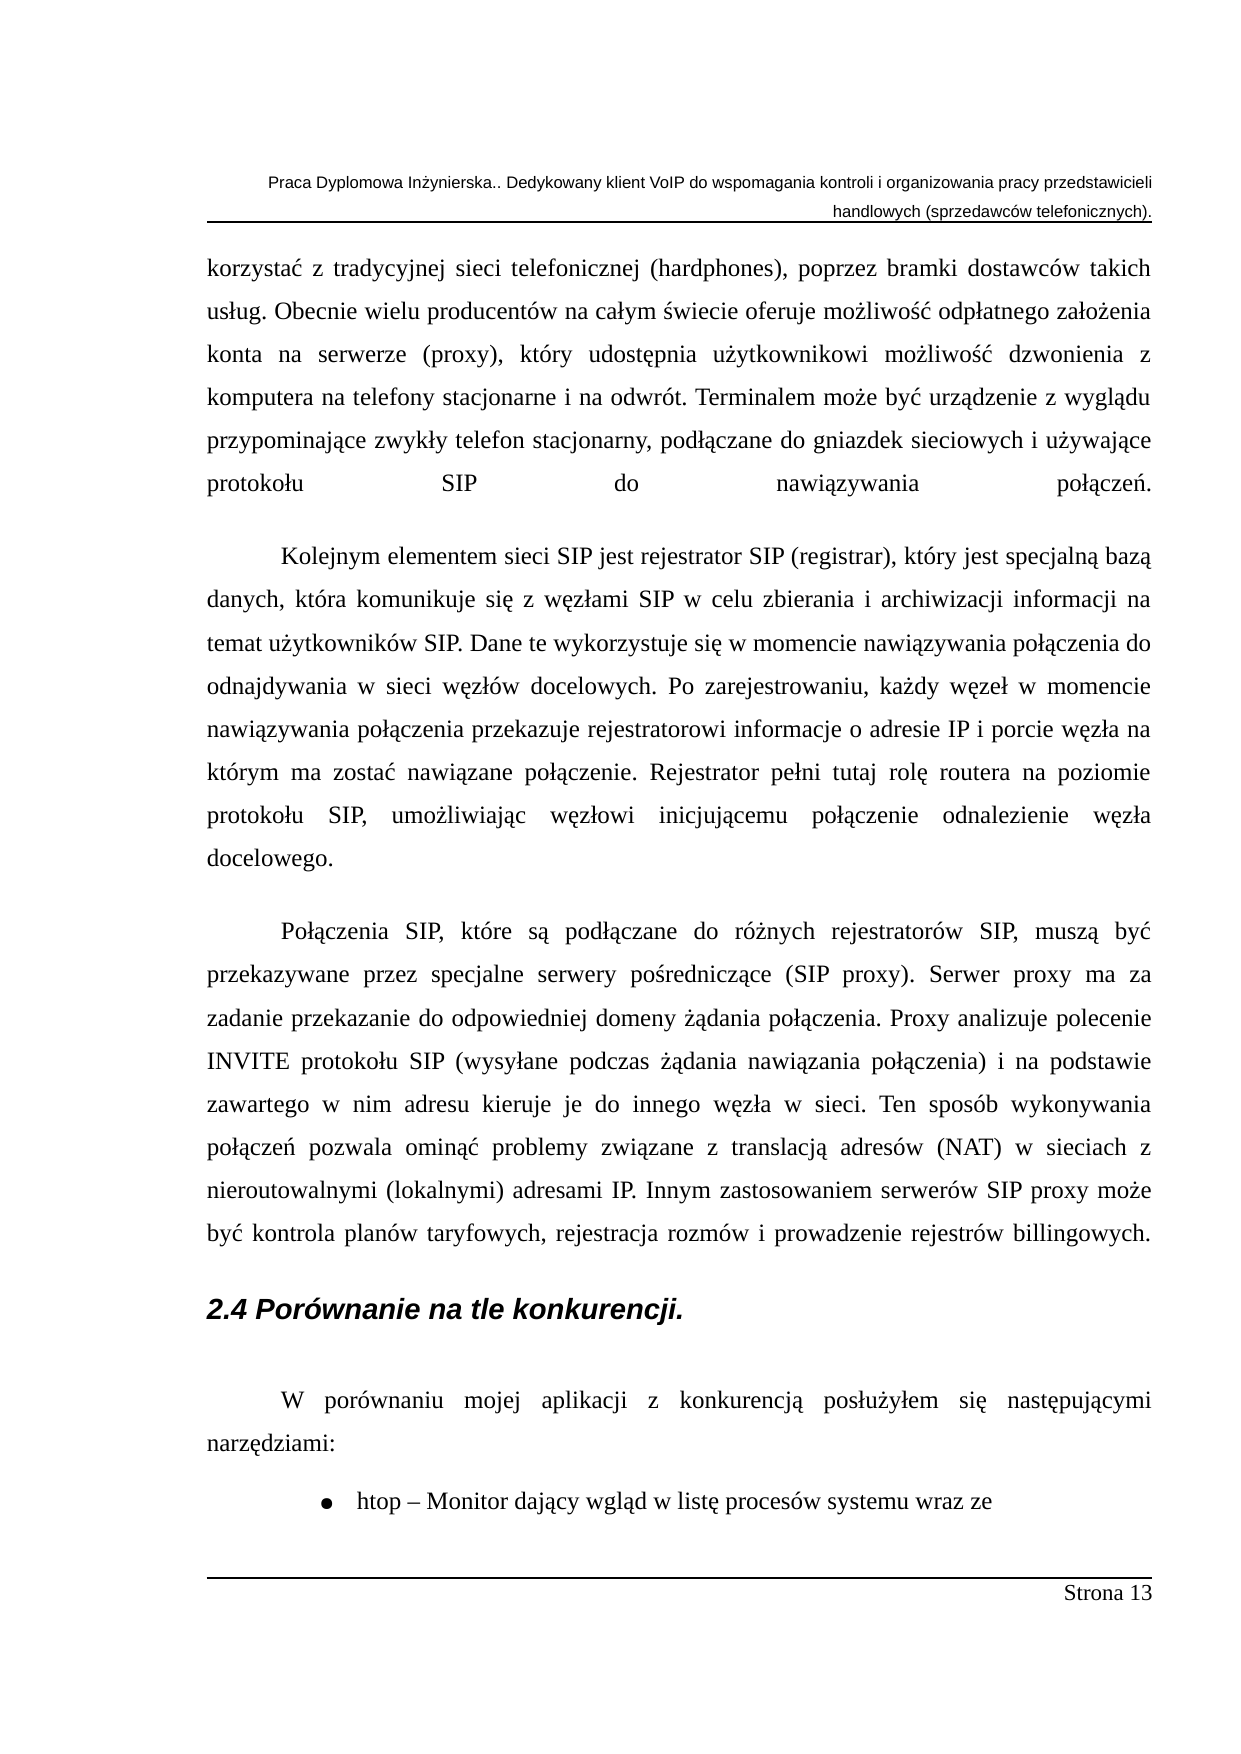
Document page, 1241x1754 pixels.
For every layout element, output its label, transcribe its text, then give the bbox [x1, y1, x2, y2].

text Kolejnym elementem sieci SIP jest rejestrator SIP (registrar), który jest specjalną bazą danych, która komunikuje się z węzłami SIP w celu zbierania i archiwizacji informacji na temat użytkowników SIP. Dane te wykorzystuje się w momencie nawiązywania połączenia do odnajdywania w sieci węzłów docelowych. Po zarejestrowaniu, każdy węzeł w momencie nawiązywania połączenia przekazuje rejestratorowi informacje o adresie IP i porcie węzła na którym ma zostać nawiązane połączenie. Rejestrator pełni tutaj rolę routera na poziomie protokołu SIP, umożliwiając węzłowi inicjującemu połączenie odnalezienie węzła docelowego. [207, 541, 1152, 872]
list htop – Monitor dający wgląd w listę procesów systemu wraz ze [319, 1486, 1122, 1515]
subtitle 2.4 Porównanie na tle konkurencji. [207, 1292, 1152, 1326]
text korzystać z tradycyjnej sieci telefonicznej (hardphones), poprzez bramki dostawców takich usług. Obecnie wielu producentów na całym świecie oferuje możliwość odpłatnego założenia konta na serwerze (proxy), który udostępnia użytkownikowi możliwość dzwonienia z komputera na telefony stacjonarne i na odwrót. Terminalem może być urządzenie z wyglądu przypominające zwykły telefon stacjonarny, podłączane do gniazdek sieciowych i używające protokołu SIP do nawiązywania połączeń. [207, 253, 1152, 497]
text W porównaniu mojej aplikacji z konkurencją posłużyłem się następującymi narzędziami: [207, 1385, 1152, 1457]
text Połączenia SIP, które są podłączane do różnych rejestratorów SIP, muszą być przekazywane przez specjalne serwery pośredniczące (SIP proxy). Serwer proxy ma za zadanie przekazanie do odpowiedniej domeny żądania połączenia. Proxy analizuje polecenie INVITE protokołu SIP (wysyłane podczas żądania nawiązania połączenia) i na podstawie zawartego w nim adresu kieruje je do innego węzła w sieci. Ten sposób wykonywania połączeń pozwala ominąć problemy związane z translacją adresów (NAT) w sieciach z nieroutowalnymi (lokalnymi) adresami IP. Innym zastosowaniem serwerów SIP proxy może być kontrola planów taryfowych, rejestracja rozmów i prowadzenie rejestrów billingowych. [207, 916, 1152, 1247]
